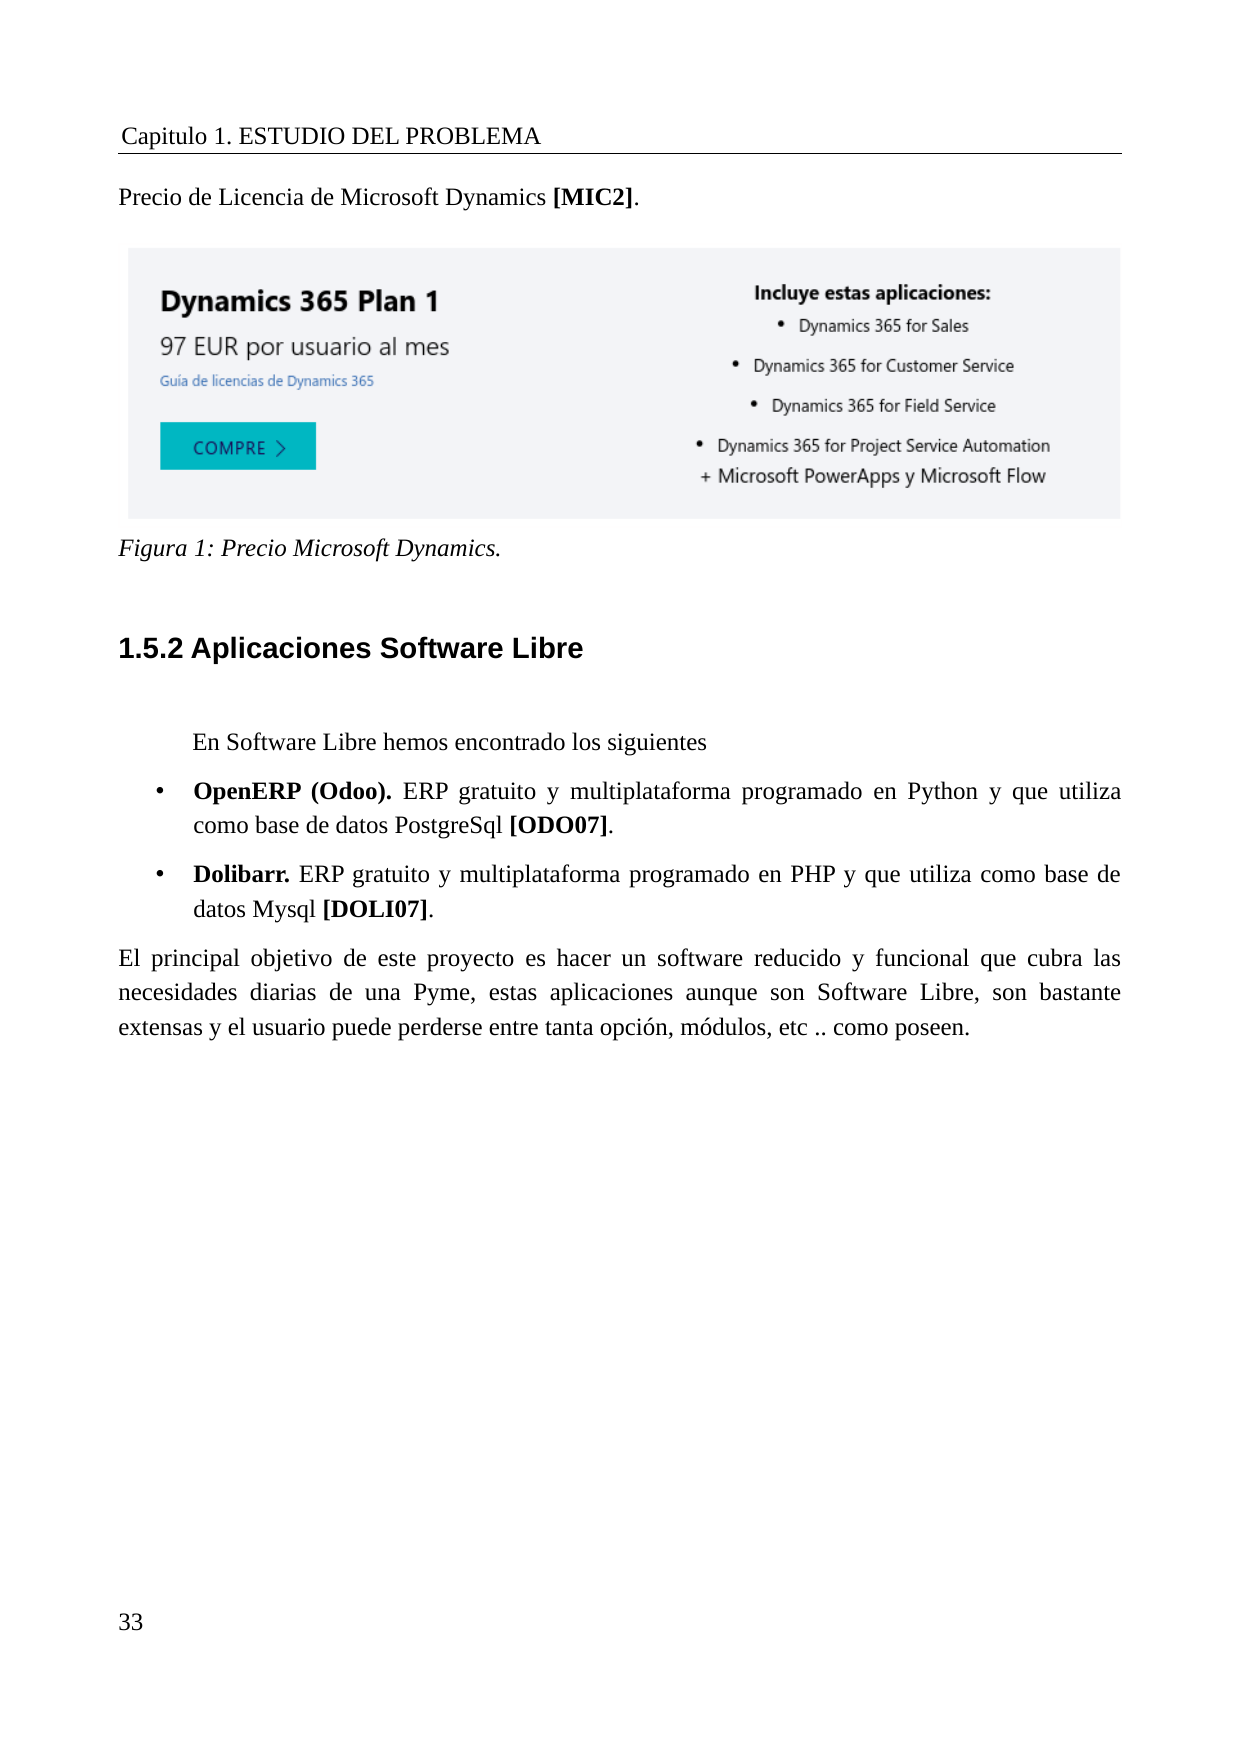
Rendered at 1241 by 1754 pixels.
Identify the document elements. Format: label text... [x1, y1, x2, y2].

list Dolibarr. ERP gratuito y multiplataforma programado en PHP y que utiliza como base de datos Mysql [DOLI07]. [156, 859, 1122, 923]
subtitle 1.5.2 Aplicaciones Software Libre [118, 631, 1122, 665]
list OpenERP (Odoo). ERP gratuito y multiplataforma programado en Python y que utiliza como base de datos PostgreSql [ODO07]. [156, 776, 1122, 839]
picture [118, 243, 1123, 528]
text El principal objetivo de este proyecto es hacer un software reducido y funcional que cubra las necesidades diarias de una Pyme, estas aplicaciones aunque son Software Libre, son bastante extensas y el usuario puede perderse entre tanta opción, módulos, etc .. como poseen. [118, 943, 1122, 1041]
text Figura 1: Precio Microsoft Dynamics. [118, 528, 1122, 562]
text Precio de Licencia de Microsoft Dynamics [MIC2]. [118, 182, 1122, 211]
text En Software Libre hemos encontrado los siguientes [118, 727, 1122, 756]
